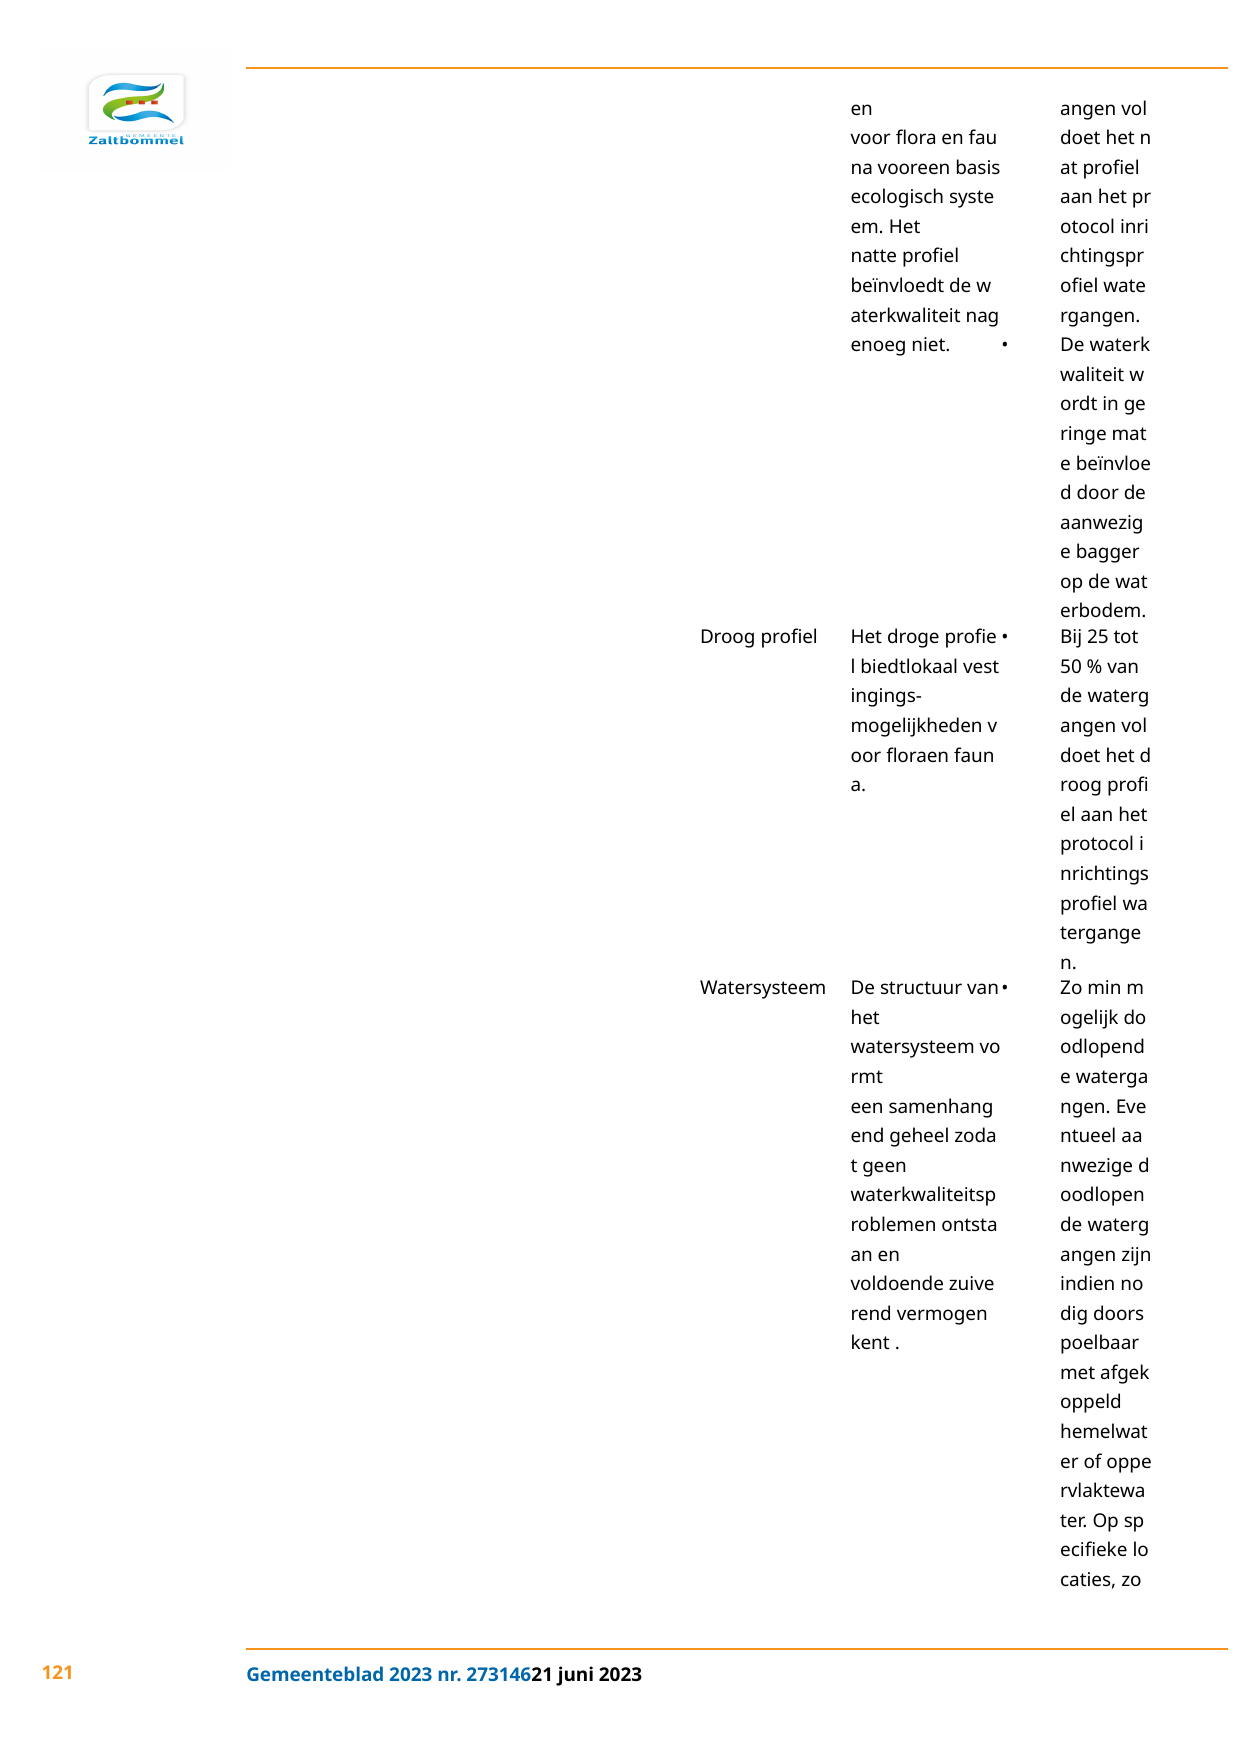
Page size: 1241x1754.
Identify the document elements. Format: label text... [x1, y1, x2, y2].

table_cell Watersysteem [700, 975, 850, 1592]
table_cell Bij 25 tot 50 % van de watergangen voldoet het droog profiel aan het protocol inrichtingsprofiel watergangen. [1001, 624, 1152, 974]
table_cell [700, 95, 850, 623]
table_cell Het droge profiel biedtlokaal vestingings- mogelijkheden voor floraen fauna. [850, 624, 1001, 974]
picture [41, 47, 231, 172]
table_cell [399, 95, 549, 1592]
table_cell [248, 95, 398, 1592]
table_cell Zo min mogelijk doodlopende watergangen. Eventueel aanwezige doodlopende watergangen zijn indien nodig doorspoelbaar met afgekoppeld hemelwater of oppervlaktewater. Op specifieke locaties, zo [1001, 975, 1152, 1592]
table_cell en voor flora en fauna vooreen basis ecologisch systeem. Het natte profiel beïnvloedt de waterkwaliteit nagenoeg niet. [850, 95, 1001, 623]
table_cell angen voldoet het nat profiel aan het protocol inrichtingsprofiel watergangen. De waterkwaliteit wordt in geringe mate beïnvloed door de aanwezige bagger op de waterbodem. [1001, 95, 1152, 623]
table_cell Droog profiel [700, 624, 850, 974]
table_cell De structuur van het watersysteem vormt een samenhangend geheel zodat geen waterkwaliteitsproblemen ontstaan en voldoende zuiverend vermogen kent . [850, 975, 1001, 1592]
table_cell [549, 95, 700, 1592]
